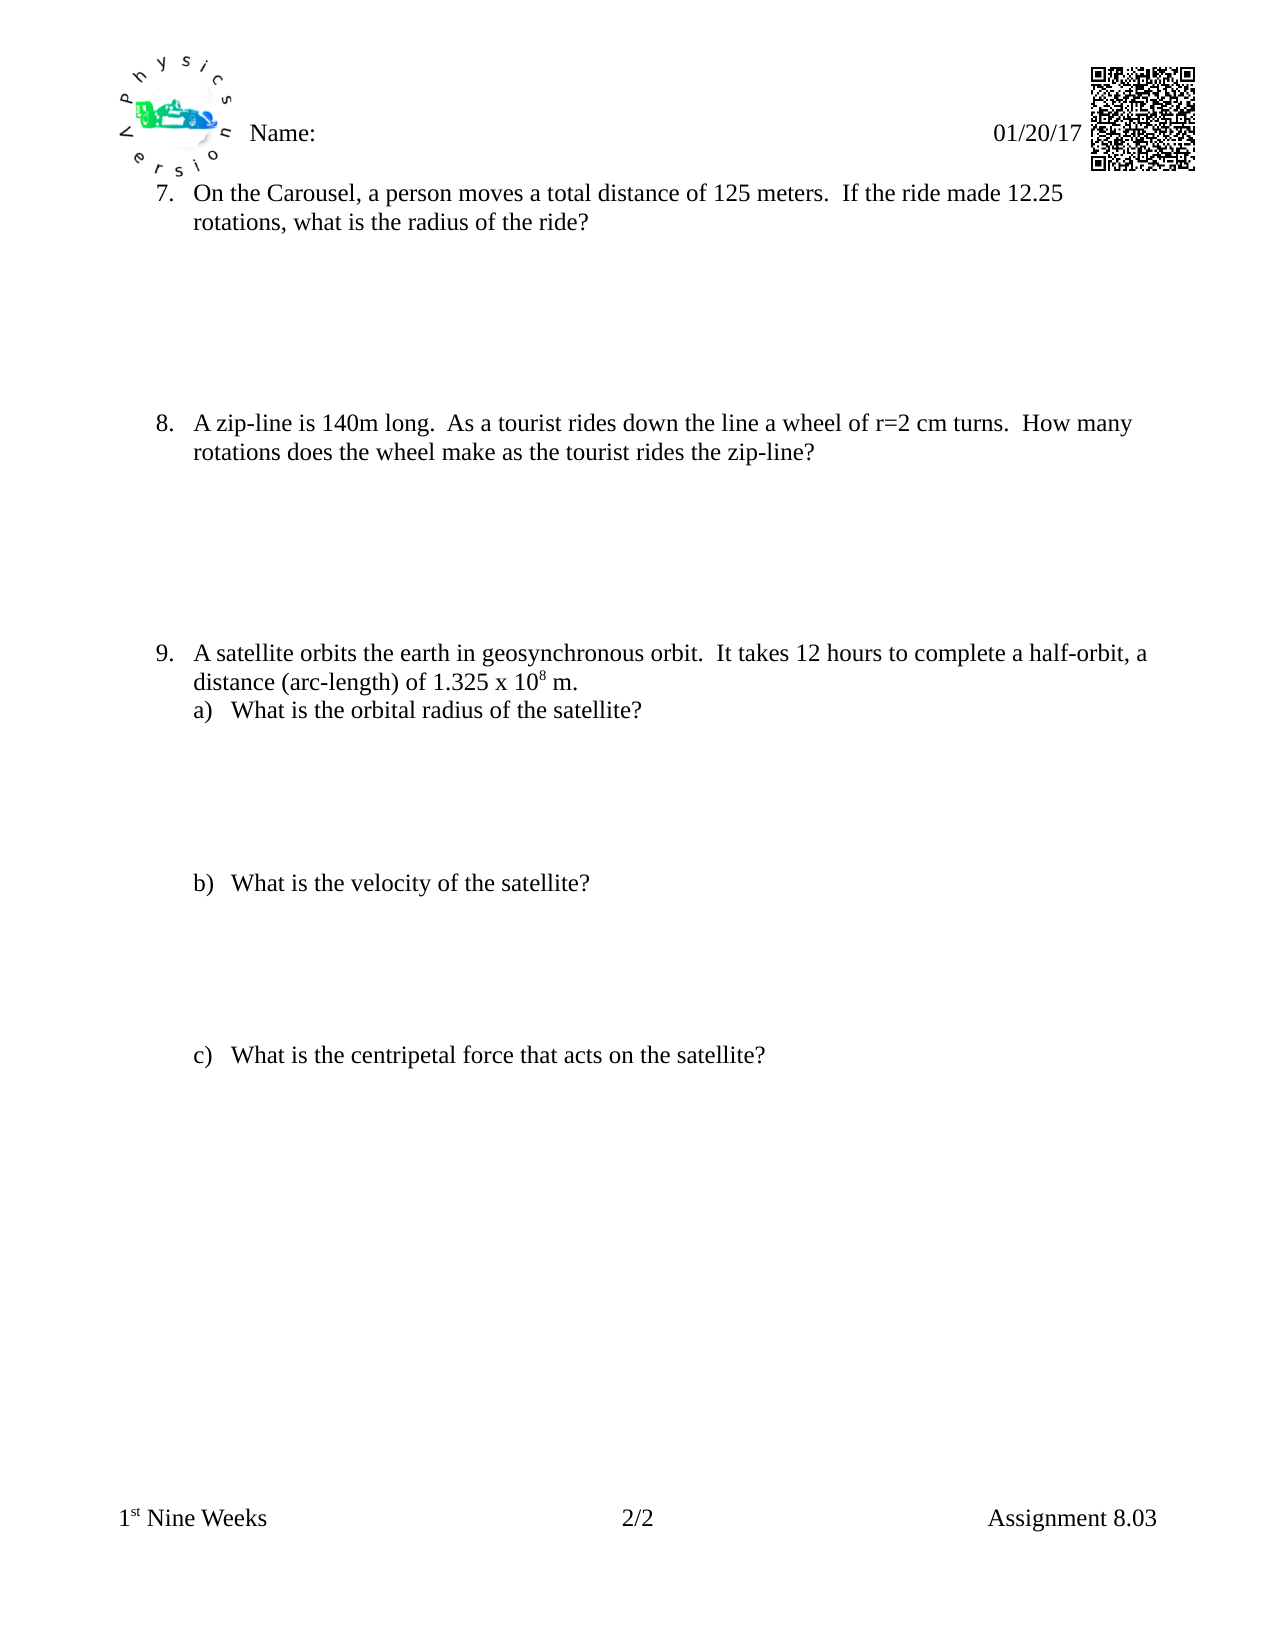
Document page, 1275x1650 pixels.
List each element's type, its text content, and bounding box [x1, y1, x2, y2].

picture [1082, 58, 1203, 179]
list What is the centripetal force that acts on the satellite? [193, 1041, 1157, 1069]
list A satellite orbits the earth in geosynchronous orbit. It takes 12 hours to complete a half-orbit, a distance (arc-length) of 1.325 x 108 m. [156, 638, 1157, 696]
list On the Carousel, a person moves a total distance of 125 meters. If the ride made 12.25 rotations, what is the radius of the ride? [156, 176, 1157, 236]
list What is the velocity of the satellite? [193, 868, 1157, 897]
picture [119, 56, 232, 177]
list What is the orbital radius of the satellite? [193, 696, 1157, 724]
list A zip-line is 140m long. As a tourist rides down the line a wheel of r=2 cm turns. How many rotations does the wheel make as the tourist rides the zip-line? [156, 408, 1157, 466]
